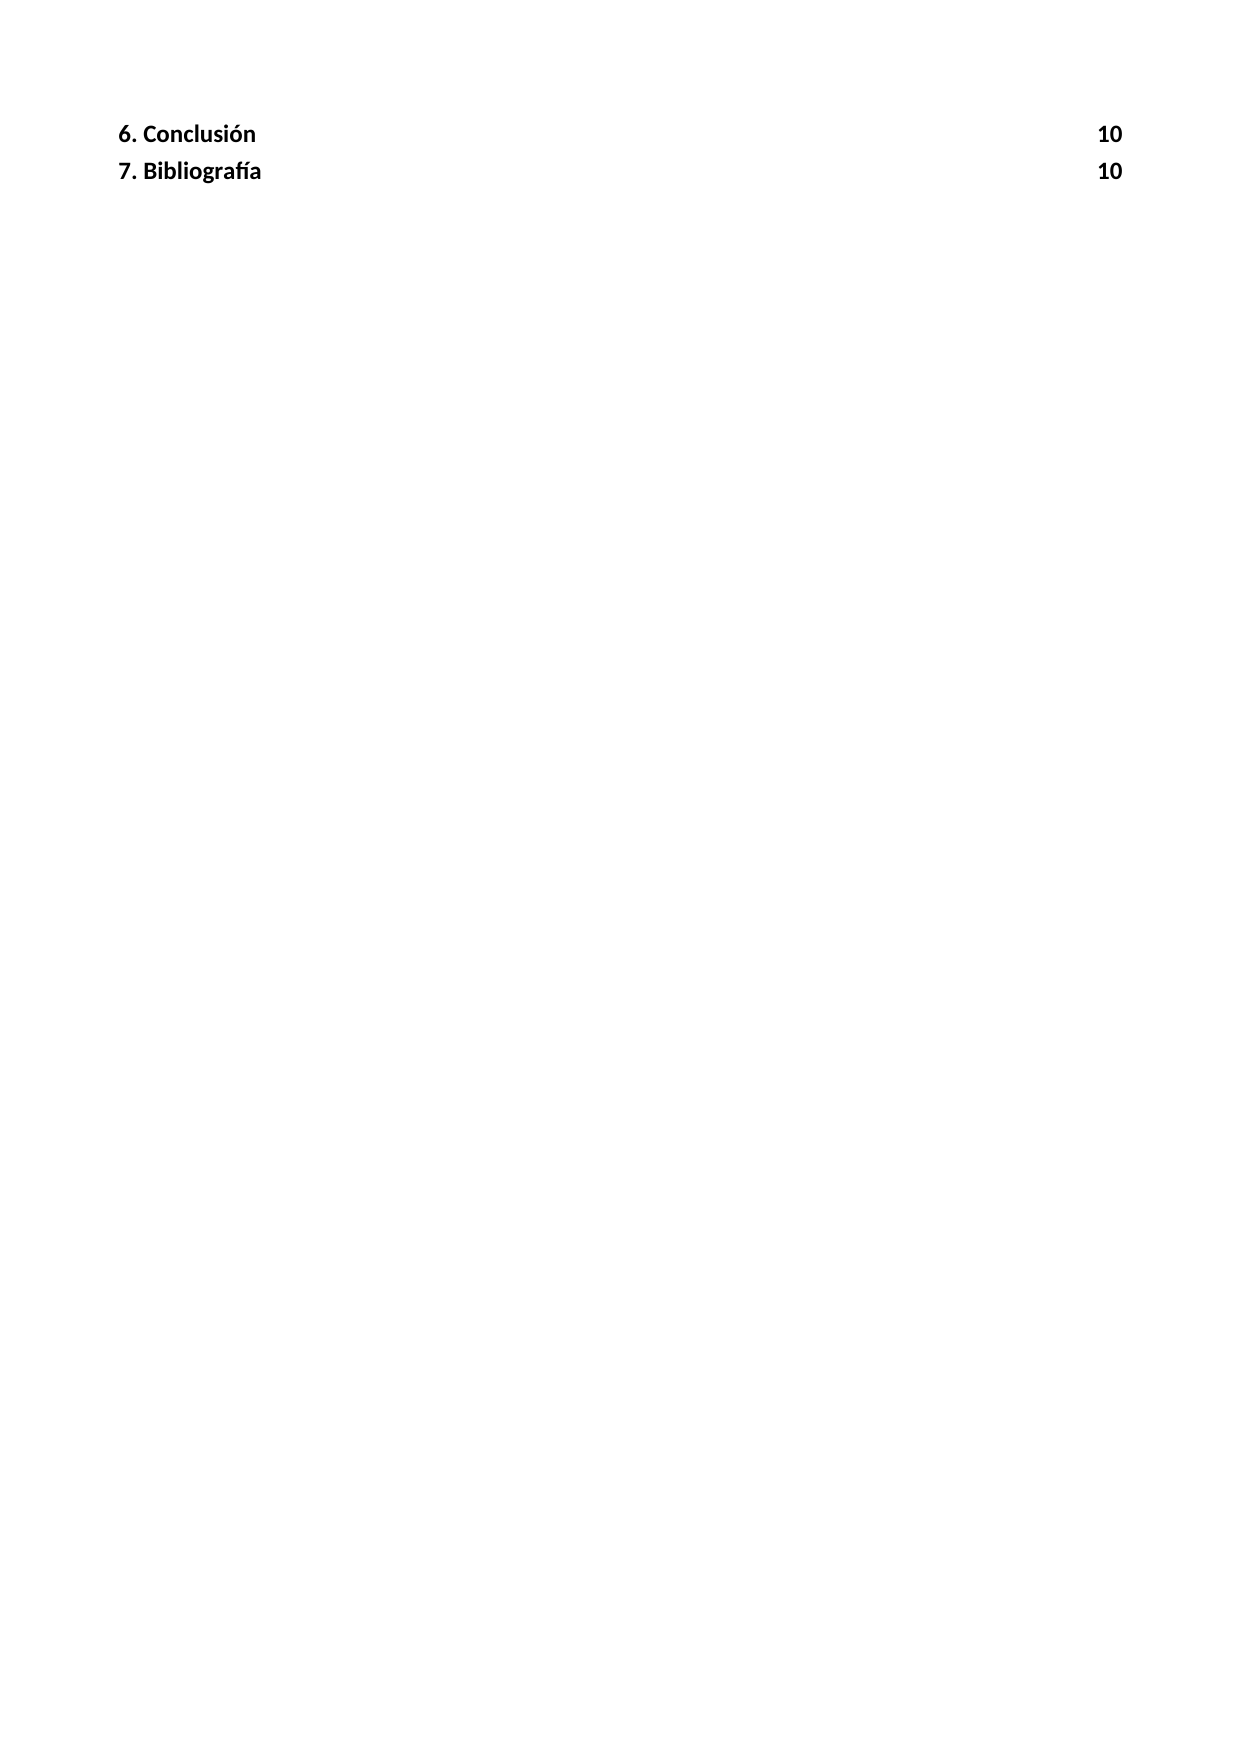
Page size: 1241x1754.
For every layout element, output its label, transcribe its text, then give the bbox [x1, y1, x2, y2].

text 7. Bibliografía 10 [118, 155, 1122, 185]
text 6. Conclusión 10 [118, 118, 1122, 149]
